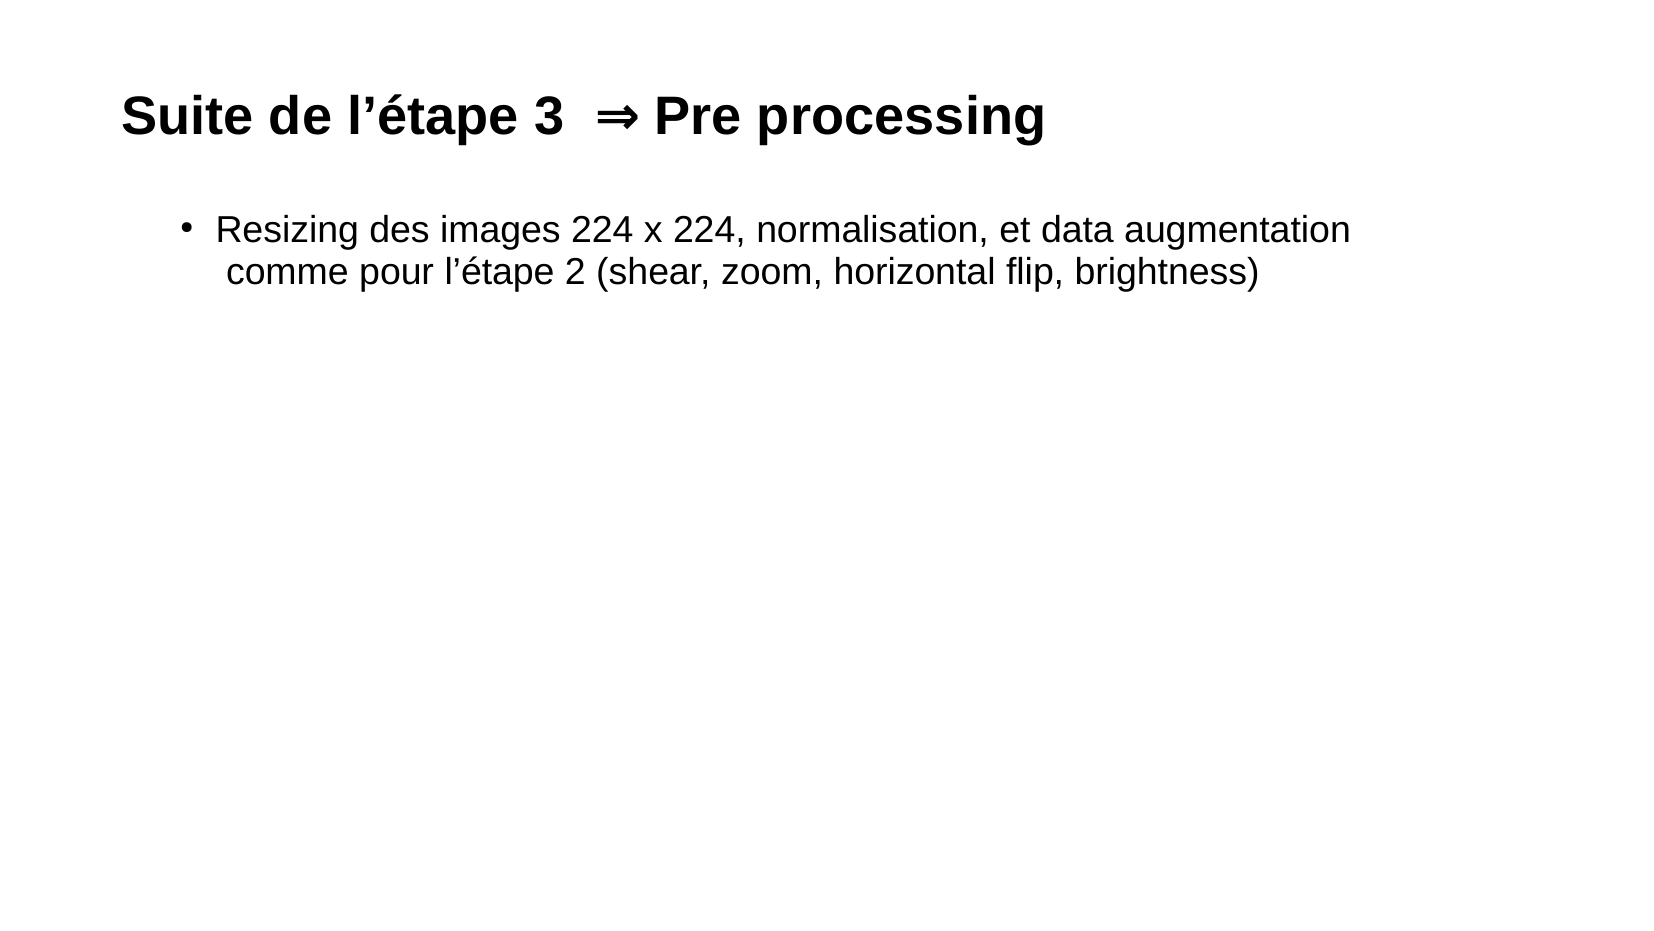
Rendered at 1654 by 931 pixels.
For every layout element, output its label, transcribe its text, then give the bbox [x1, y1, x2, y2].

text_box Resizing des images 224 x 224, normalisation, et data augmentation comme pour l’étape 2 (shear, zoom, horizontal flip, brightness) [165, 200, 1366, 384]
text_box Suite de l’étape 3 ⇒ Pre processing [106, 78, 1057, 154]
